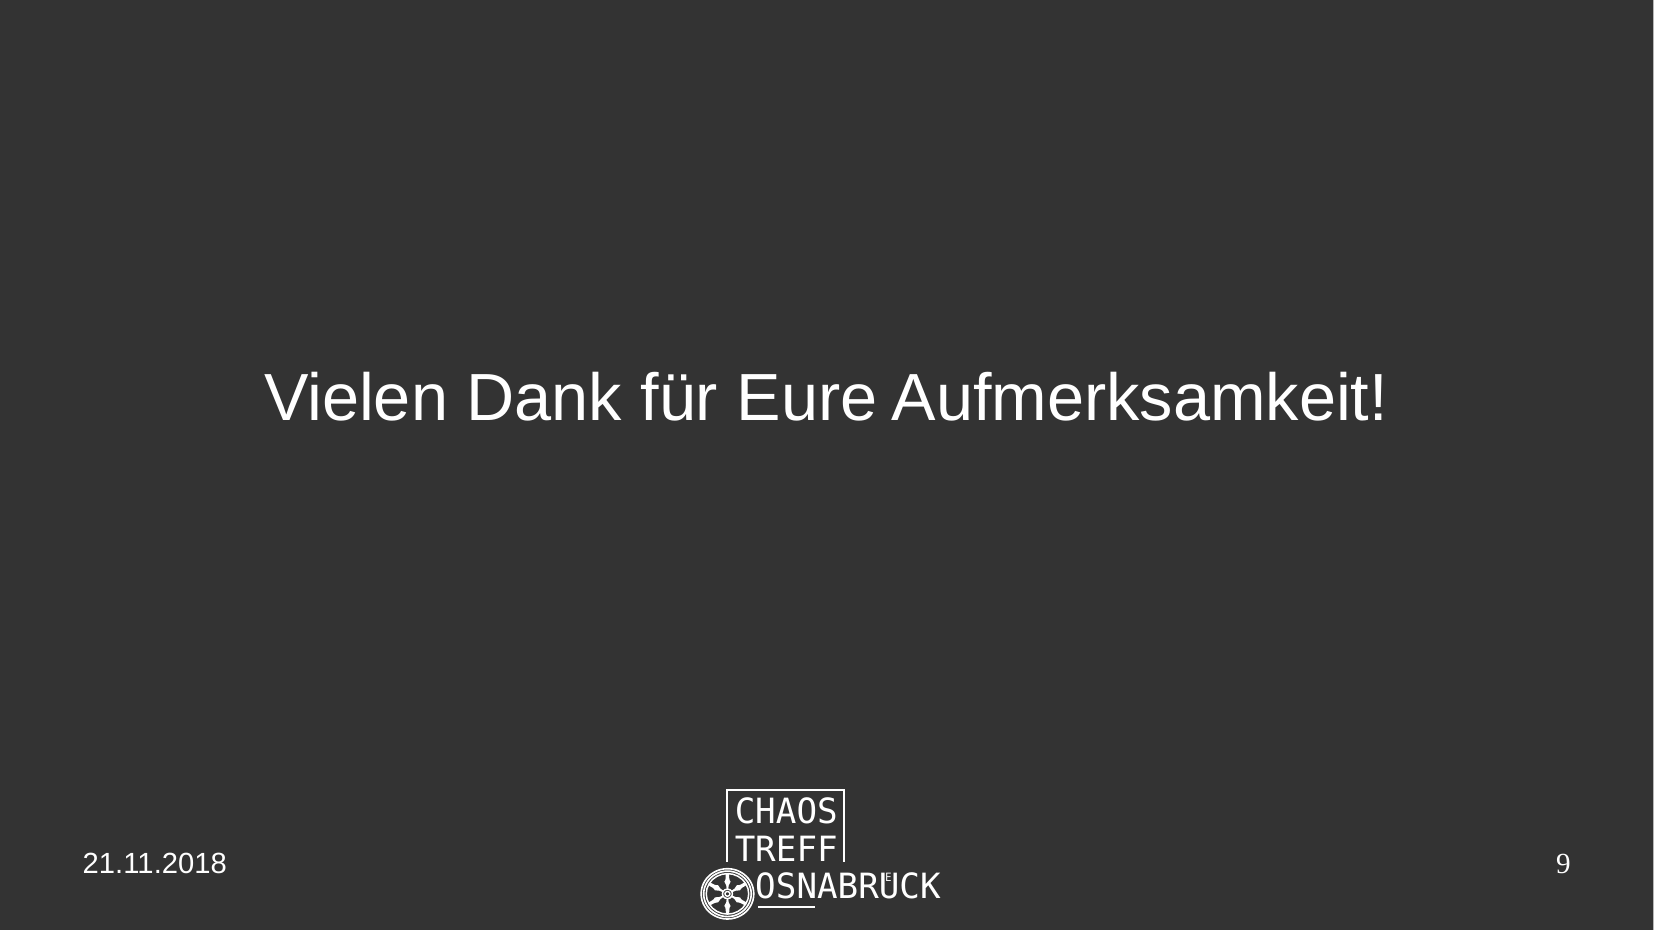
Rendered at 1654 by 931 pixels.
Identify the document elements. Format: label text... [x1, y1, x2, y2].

subtitle Vielen Dank für Eure Aufmerksamkeit! [82, 37, 1571, 758]
